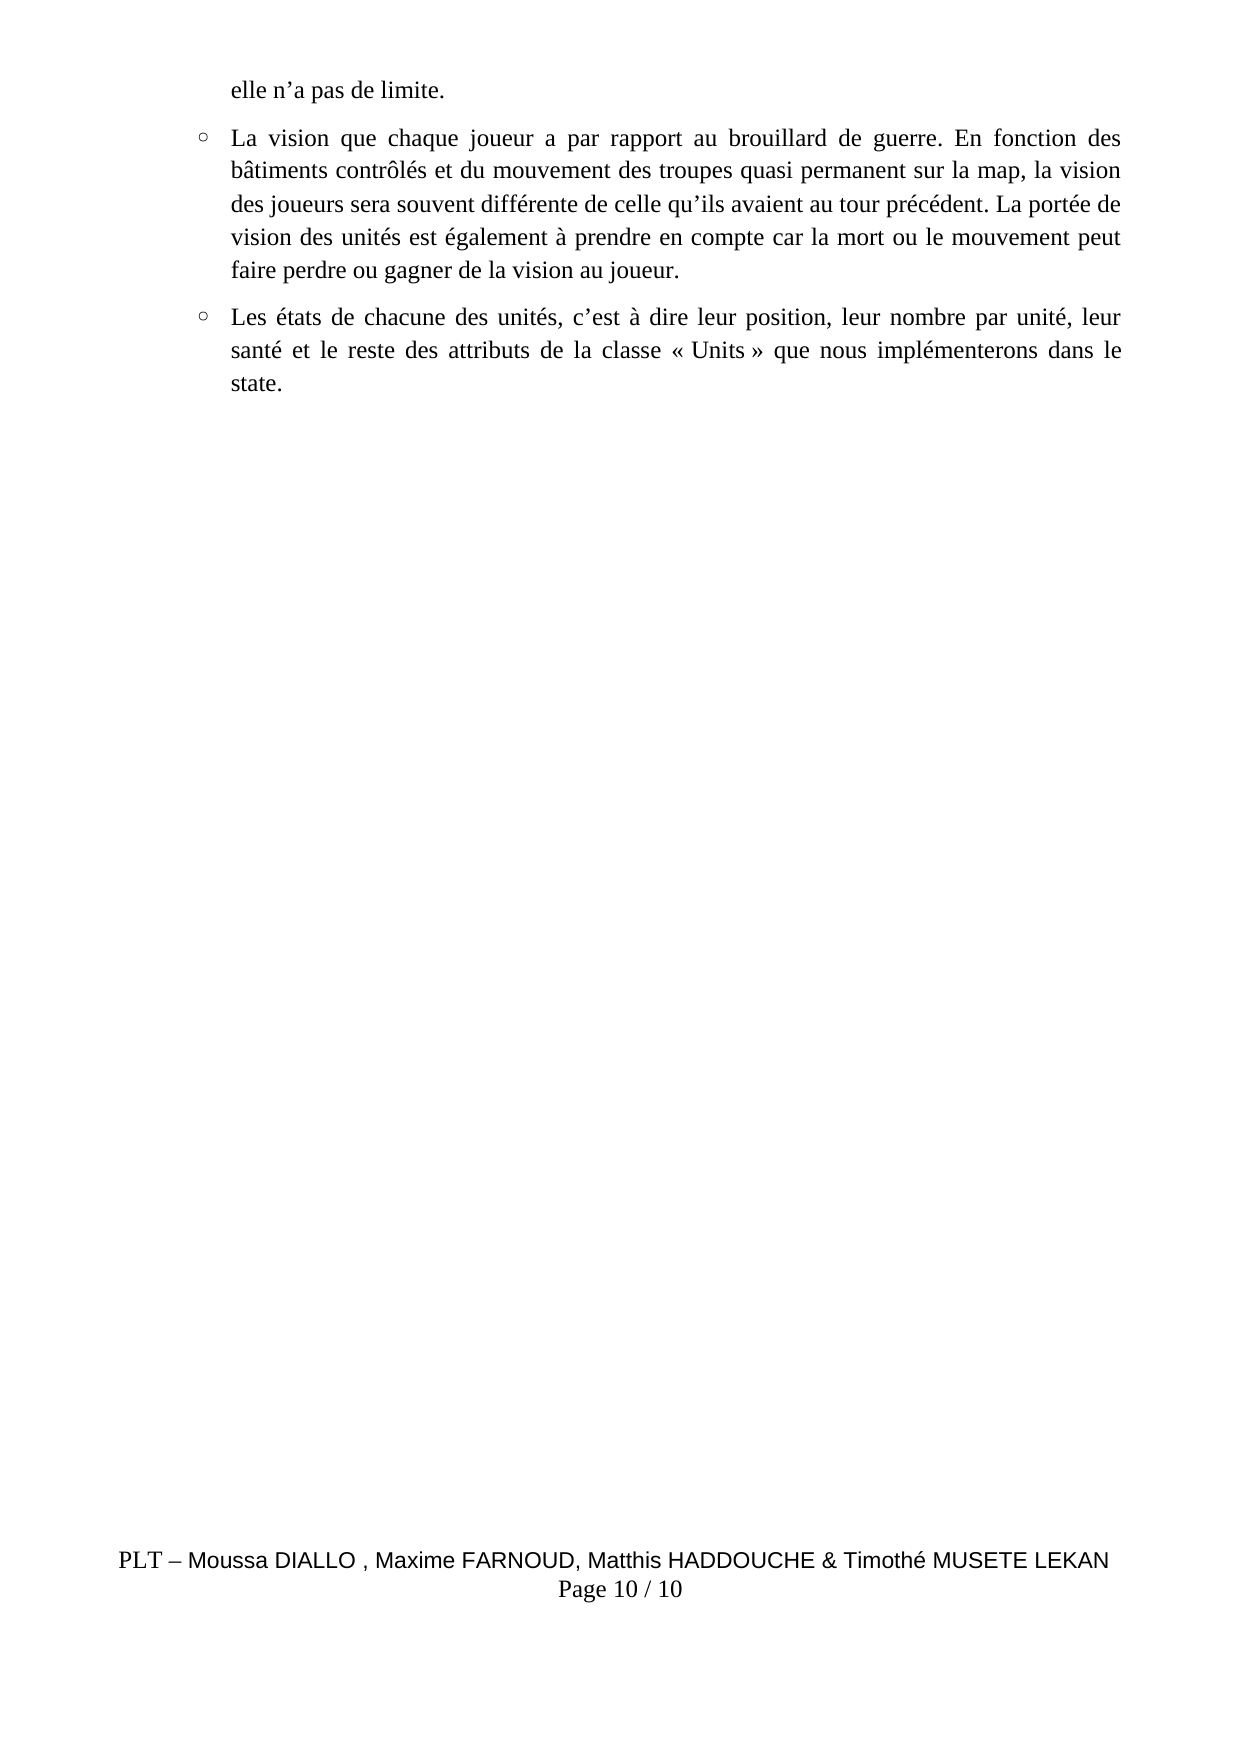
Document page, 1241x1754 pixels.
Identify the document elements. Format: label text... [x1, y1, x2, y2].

list elle n’a pas de limite. [193, 75, 1122, 104]
list Les états de chacune des unités, c’est à dire leur position, leur nombre par unité, leur santé et le reste des attributs de la classe « Units » que nous implémenterons dans le state. [193, 302, 1122, 397]
list La vision que chaque joueur a par rapport au brouillard de guerre. En fonction des bâtiments contrôlés et du mouvement des troupes quasi permanent sur la map, la vision des joueurs sera souvent différente de celle qu’ils avaient au tour précédent. La portée de vision des unités est également à prendre en compte car la mort ou le mouvement peut faire perdre ou gagner de la vision au joueur. [193, 123, 1122, 283]
